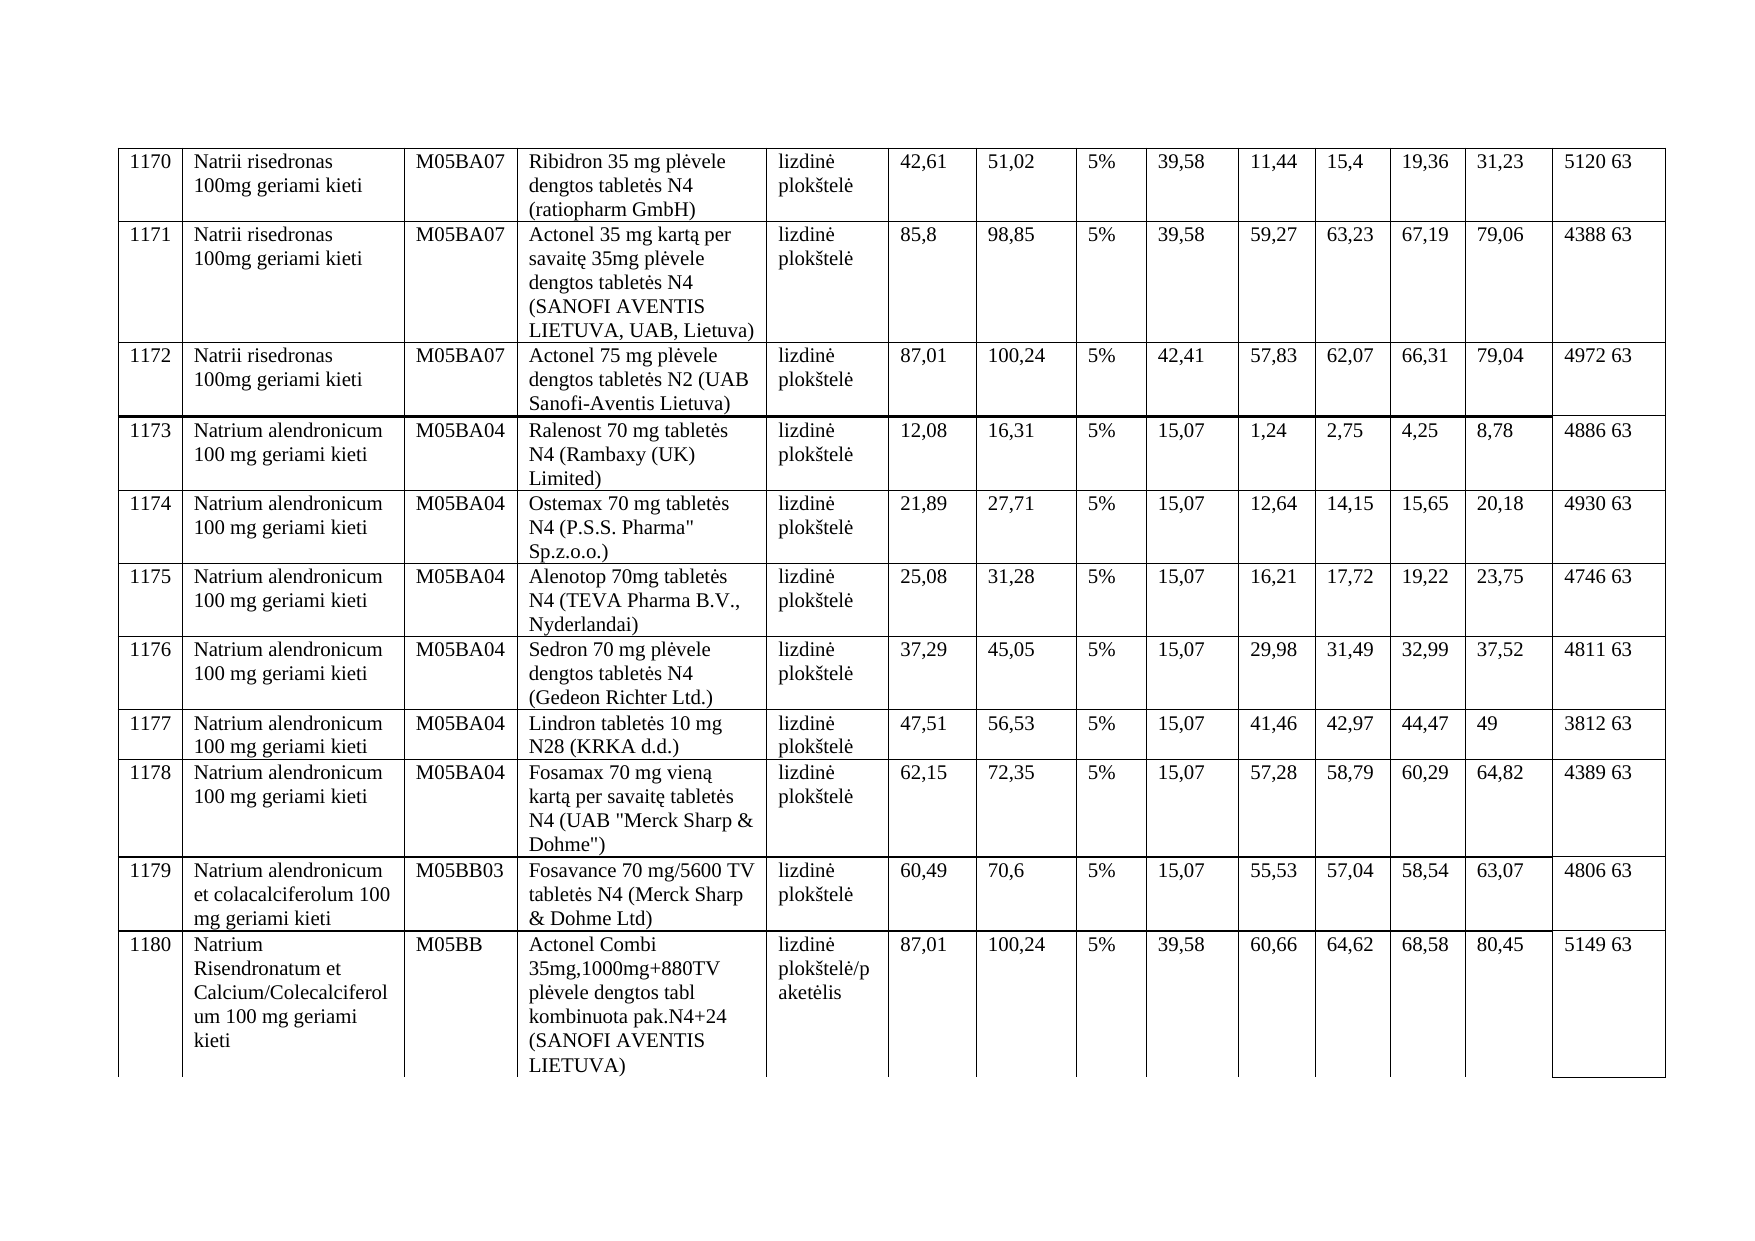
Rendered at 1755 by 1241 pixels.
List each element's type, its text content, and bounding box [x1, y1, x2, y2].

table_cell Actonel Combi 35mg,1000mg+880TV plėvele dengtos tabl kombinuota pak.N4+24 (SANOFI AVENTIS LIETUVA) [518, 932, 766, 1077]
table_cell Natrium alendronicum 100 mg geriami kieti [183, 491, 404, 563]
table_cell 1171 [119, 222, 182, 342]
table_cell 12,08 [889, 418, 976, 490]
table_cell 1176 [119, 637, 182, 709]
table_cell 87,01 [889, 343, 976, 415]
table_cell 55,53 [1239, 858, 1315, 930]
table_cell 45,05 [977, 637, 1076, 709]
table_cell 98,85 [977, 222, 1076, 342]
table_cell 5120 63 [1553, 149, 1665, 221]
table_cell lizdinė plokštelė [767, 564, 888, 636]
table_cell 66,31 [1391, 343, 1465, 415]
table_cell M05BA04 [405, 564, 517, 636]
table_cell Lindron tabletės 10 mg N28 (KRKA d.d.) [518, 710, 766, 758]
table_cell 4746 63 [1553, 564, 1665, 636]
table_cell 5% [1077, 858, 1146, 930]
table_cell 15,65 [1391, 491, 1465, 563]
table_cell 4811 63 [1553, 637, 1665, 709]
table_cell 31,23 [1466, 149, 1552, 221]
table_cell 41,46 [1239, 710, 1315, 758]
table_cell lizdinė plokštelė [767, 149, 888, 221]
table_cell 1175 [119, 564, 182, 636]
table_cell 15,07 [1147, 760, 1238, 856]
table_cell 15,07 [1147, 637, 1238, 709]
table_cell 58,54 [1391, 858, 1465, 930]
table_cell M05BA04 [405, 760, 517, 856]
table_cell M05BA04 [405, 418, 517, 490]
table_cell 67,19 [1391, 222, 1465, 342]
table_cell Natrium alendronicum 100 mg geriami kieti [183, 637, 404, 709]
table_cell Natrium alendronicum 100 mg geriami kieti [183, 710, 404, 758]
table_cell 4886 63 [1553, 416, 1665, 490]
table_cell 51,02 [977, 149, 1076, 221]
table_cell Actonel 35 mg kartą per savaitę 35mg plėvele dengtos tabletės N4 (SANOFI AVENTIS LIETUVA, UAB, Lietuva) [518, 222, 766, 342]
table_cell 29,98 [1239, 637, 1315, 709]
table_cell 68,58 [1391, 932, 1465, 1077]
table_cell 44,47 [1391, 710, 1465, 758]
table_cell 1172 [119, 343, 182, 415]
table_cell 1178 [119, 760, 182, 856]
table_cell lizdinė plokštelė [767, 343, 888, 415]
table_cell 60,49 [889, 858, 976, 930]
table_cell 79,06 [1466, 222, 1552, 342]
table_cell 47,51 [889, 710, 976, 758]
table_cell M05BA04 [405, 491, 517, 563]
table_cell 4972 63 [1553, 343, 1665, 415]
table_cell 62,15 [889, 760, 976, 856]
table_cell 85,8 [889, 222, 976, 342]
table_cell 70,6 [977, 858, 1076, 930]
table_cell 5% [1077, 637, 1146, 709]
table_cell lizdinė plokštelė [767, 637, 888, 709]
table_cell 4,25 [1391, 418, 1465, 490]
table_cell M05BB03 [405, 858, 517, 930]
table_cell lizdinė plokštelė [767, 222, 888, 342]
table_cell 39,58 [1147, 149, 1238, 221]
table_cell 58,79 [1316, 760, 1390, 856]
table_cell Natrii risedronas 100mg geriami kieti [183, 149, 404, 221]
table_cell lizdinė plokštelė [767, 418, 888, 490]
table_cell lizdinė plokštelė [767, 710, 888, 758]
table_cell 37,52 [1466, 637, 1552, 709]
table_cell 87,01 [889, 932, 976, 1077]
table_cell Fosavance 70 mg/5600 TV tabletės N4 (Merck Sharp & Dohme Ltd) [518, 858, 766, 930]
table_cell 64,82 [1466, 760, 1552, 856]
table_cell Fosamax 70 mg vieną kartą per savaitę tabletės N4 (UAB "Merck Sharp & Dohme") [518, 760, 766, 856]
table_cell 5% [1077, 149, 1146, 221]
table_cell M05BA04 [405, 637, 517, 709]
table_cell 1170 [119, 149, 182, 221]
table_cell 60,29 [1391, 760, 1465, 856]
table_cell Natrii risedronas 100mg geriami kieti [183, 222, 404, 342]
table_cell 5149 63 [1553, 931, 1665, 1077]
table_cell 100,24 [977, 343, 1076, 415]
table_cell Sedron 70 mg plėvele dengtos tabletės N4 (Gedeon Richter Ltd.) [518, 637, 766, 709]
table_cell Natrium alendronicum 100 mg geriami kieti [183, 760, 404, 856]
table_cell 1177 [119, 710, 182, 758]
table_cell 15,07 [1147, 858, 1238, 930]
table_cell 4806 63 [1553, 857, 1665, 930]
table_cell 25,08 [889, 564, 976, 636]
table_cell 5% [1077, 418, 1146, 490]
table_cell 63,23 [1316, 222, 1390, 342]
table_cell M05BB [405, 932, 517, 1077]
table_cell Actonel 75 mg plėvele dengtos tabletės N2 (UAB Sanofi-Aventis Lietuva) [518, 343, 766, 415]
table_cell 31,49 [1316, 637, 1390, 709]
table_cell 4930 63 [1553, 491, 1665, 563]
table_cell lizdinė plokštelė [767, 491, 888, 563]
table_cell 23,75 [1466, 564, 1552, 636]
table_cell 59,27 [1239, 222, 1315, 342]
table_cell 64,62 [1316, 932, 1390, 1077]
table_cell 42,97 [1316, 710, 1390, 758]
table_cell 80,45 [1466, 932, 1552, 1077]
table_cell 8,78 [1466, 418, 1552, 490]
table_cell Natrium alendronicum 100 mg geriami kieti [183, 564, 404, 636]
table_cell Natrii risedronas 100mg geriami kieti [183, 343, 404, 415]
table_cell 31,28 [977, 564, 1076, 636]
table_cell 19,36 [1391, 149, 1465, 221]
table_cell 27,71 [977, 491, 1076, 563]
table_cell 5% [1077, 564, 1146, 636]
table_cell 16,21 [1239, 564, 1315, 636]
table_cell 12,64 [1239, 491, 1315, 563]
table_cell M05BA07 [405, 149, 517, 221]
table_cell 62,07 [1316, 343, 1390, 415]
table_cell 5% [1077, 710, 1146, 758]
table_cell 15,07 [1147, 418, 1238, 490]
table_cell 79,04 [1466, 343, 1552, 415]
table_cell 15,4 [1316, 149, 1390, 221]
table_cell 15,07 [1147, 491, 1238, 563]
table_cell lizdinė plokštelė [767, 858, 888, 930]
table_cell 1180 [119, 932, 182, 1077]
table_cell 63,07 [1466, 858, 1552, 930]
table_cell 21,89 [889, 491, 976, 563]
table_cell Natrium alendronicum 100 mg geriami kieti [183, 418, 404, 490]
table_cell 57,83 [1239, 343, 1315, 415]
table_cell M05BA07 [405, 222, 517, 342]
table_cell 15,07 [1147, 564, 1238, 636]
table_cell 39,58 [1147, 932, 1238, 1077]
table_cell 2,75 [1316, 418, 1390, 490]
table_cell 17,72 [1316, 564, 1390, 636]
table_cell 1174 [119, 491, 182, 563]
table_cell M05BA07 [405, 343, 517, 415]
table_cell 72,35 [977, 760, 1076, 856]
table_cell 14,15 [1316, 491, 1390, 563]
table_cell 39,58 [1147, 222, 1238, 342]
table_cell 4389 63 [1553, 760, 1665, 856]
table_cell 100,24 [977, 932, 1076, 1077]
table_cell Natrium alendronicum et colacalciferolum 100 mg geriami kieti [183, 858, 404, 930]
table_cell 16,31 [977, 418, 1076, 490]
table_cell 56,53 [977, 710, 1076, 758]
table_cell 1179 [119, 858, 182, 930]
table_cell 4388 63 [1553, 222, 1665, 342]
table_cell lizdinė plokštelė [767, 760, 888, 856]
table_cell 60,66 [1239, 932, 1315, 1077]
table_cell 57,28 [1239, 760, 1315, 856]
table_cell 20,18 [1466, 491, 1552, 563]
table_cell 37,29 [889, 637, 976, 709]
table_cell Natrium Risendronatum et Calcium/Colecalciferolum 100 mg geriami kieti [183, 932, 404, 1077]
table_cell 49 [1466, 710, 1552, 758]
table_cell 1173 [119, 418, 182, 490]
table_cell Ostemax 70 mg tabletės N4 (P.S.S. Pharma" Sp.z.o.o.) [518, 491, 766, 563]
table_cell 32,99 [1391, 637, 1465, 709]
table_cell 5% [1077, 760, 1146, 856]
table_cell 5% [1077, 932, 1146, 1077]
table_cell 15,07 [1147, 710, 1238, 758]
table_cell M05BA04 [405, 710, 517, 758]
table_cell 11,44 [1239, 149, 1315, 221]
table_cell 3812 63 [1553, 710, 1665, 758]
table_cell 5% [1077, 491, 1146, 563]
table_cell 57,04 [1316, 858, 1390, 930]
table_cell lizdinė plokštelė/paketėlis [767, 932, 888, 1077]
table_cell 5% [1077, 343, 1146, 415]
table_cell 42,61 [889, 149, 976, 221]
table_cell 5% [1077, 222, 1146, 342]
table_cell 42,41 [1147, 343, 1238, 415]
table_cell 19,22 [1391, 564, 1465, 636]
table_cell 1,24 [1239, 418, 1315, 490]
table_cell Ralenost 70 mg tabletės N4 (Rambaxy (UK) Limited) [518, 418, 766, 490]
table_cell Ribidron 35 mg plėvele dengtos tabletės N4 (ratiopharm GmbH) [518, 149, 766, 221]
table_cell Alenotop 70mg tabletės N4 (TEVA Pharma B.V., Nyderlandai) [518, 564, 766, 636]
